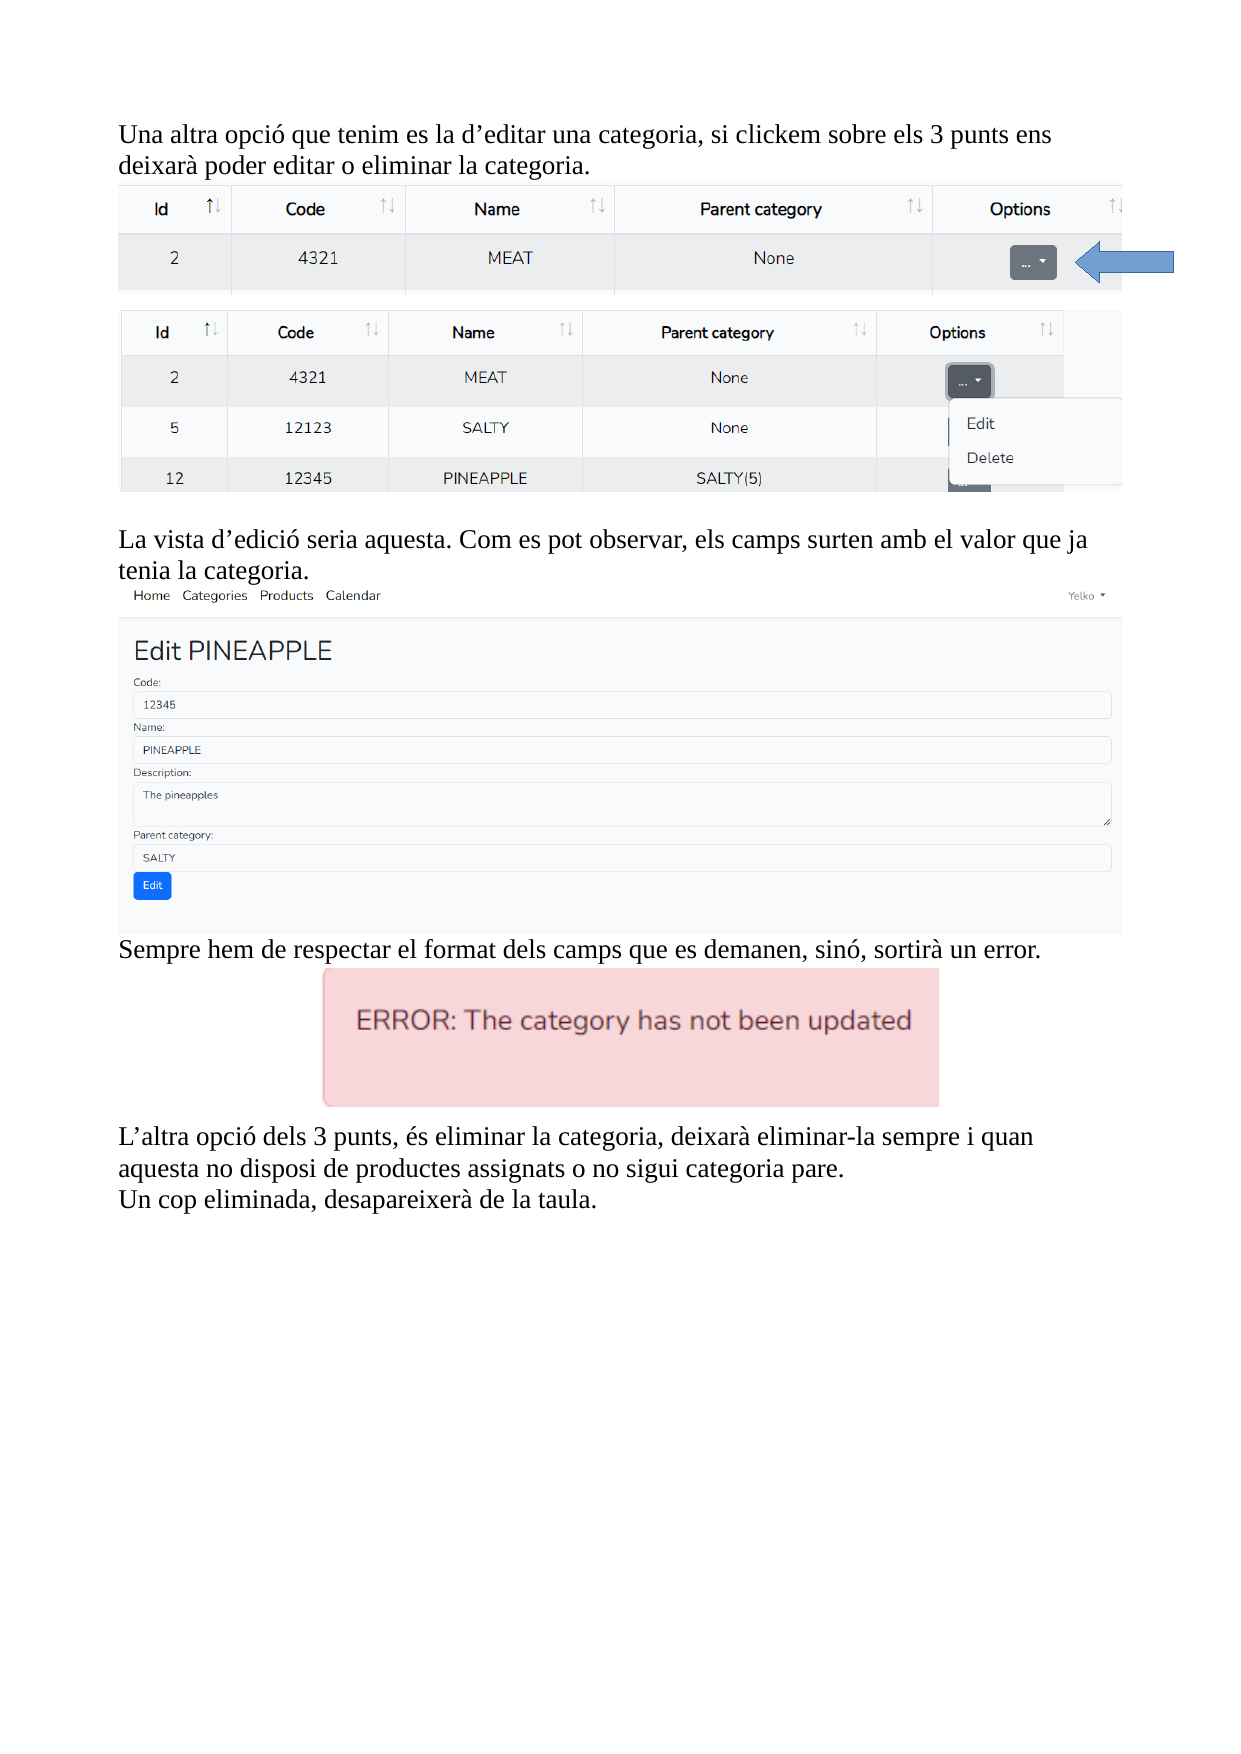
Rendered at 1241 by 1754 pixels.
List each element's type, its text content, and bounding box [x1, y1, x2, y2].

picture [118, 310, 1123, 492]
picture [118, 180, 1123, 295]
text Un cop eliminada, desapareixerà de la taula. [118, 1183, 1122, 1214]
text Una altra opció que tenim es la d’editar una categoria, si clickem sobre els 3 punts ens deixarà poder editar o eliminar la categoria. [118, 118, 1122, 180]
text La vista d’edició seria aquesta. Com es pot observar, els camps surten amb el valor que ja tenia la categoria. [118, 523, 1122, 585]
picture [320, 968, 940, 1107]
text Sempre hem de respectar el format dels camps que es demanen, sinó, sortirà un error. [118, 934, 1122, 965]
text L’altra opció dels 3 punts, és eliminar la categoria, deixarà eliminar-la sempre i quan aquesta no disposi de productes assignats o no sigui categoria pare. [118, 1121, 1122, 1183]
picture [118, 585, 1123, 934]
